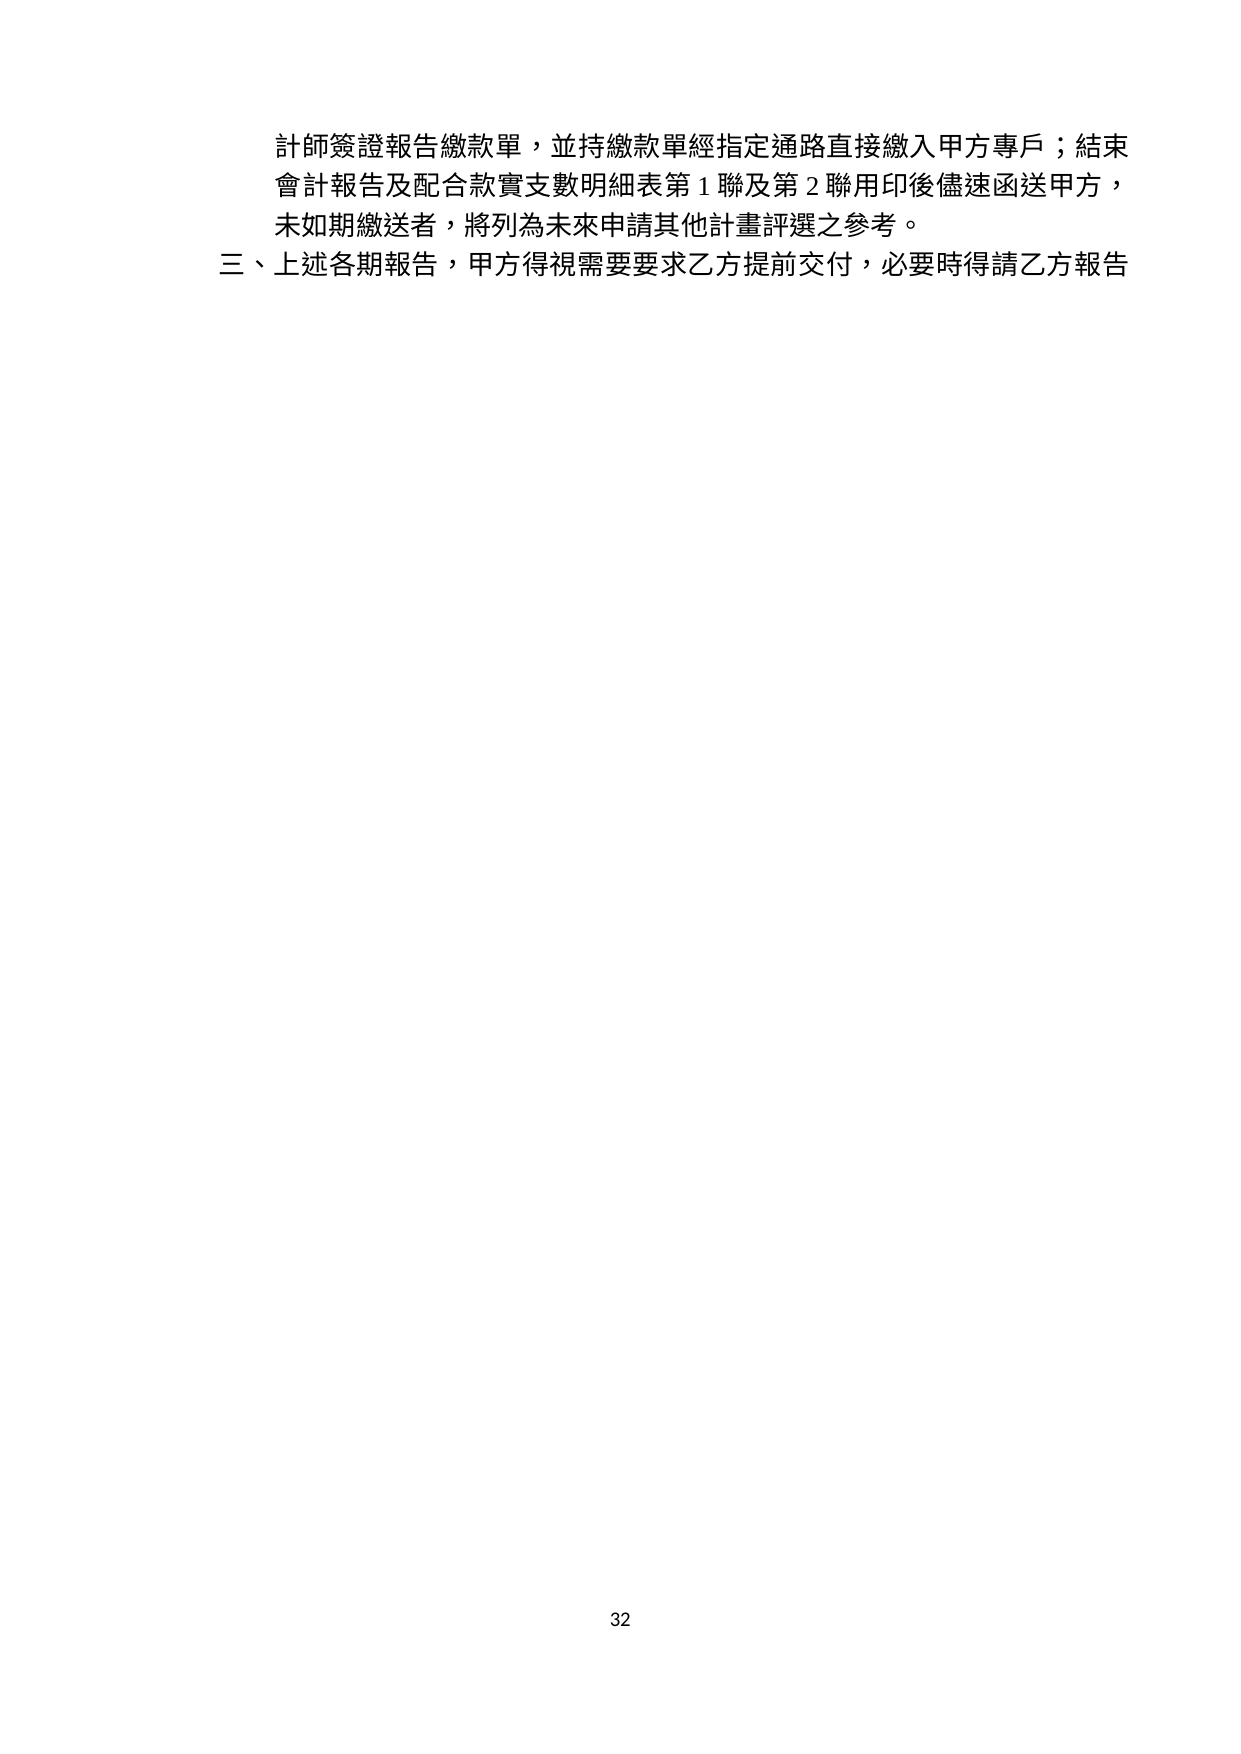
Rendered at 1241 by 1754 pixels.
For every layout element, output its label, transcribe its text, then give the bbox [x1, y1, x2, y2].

text 三、上述各期報告，甲方得視需要要求乙方提前交付，必要時得請乙方報告 [218, 243, 1131, 282]
text 計師簽證報告繳款單，並持繳款單經指定通路直接繳入甲方專戶；結束會計報告及配合款實支數明細表第1聯及第2聯用印後儘速函送甲方，未如期繳送者，將列為未來申請其他計畫評選之參考。 [218, 125, 1131, 243]
